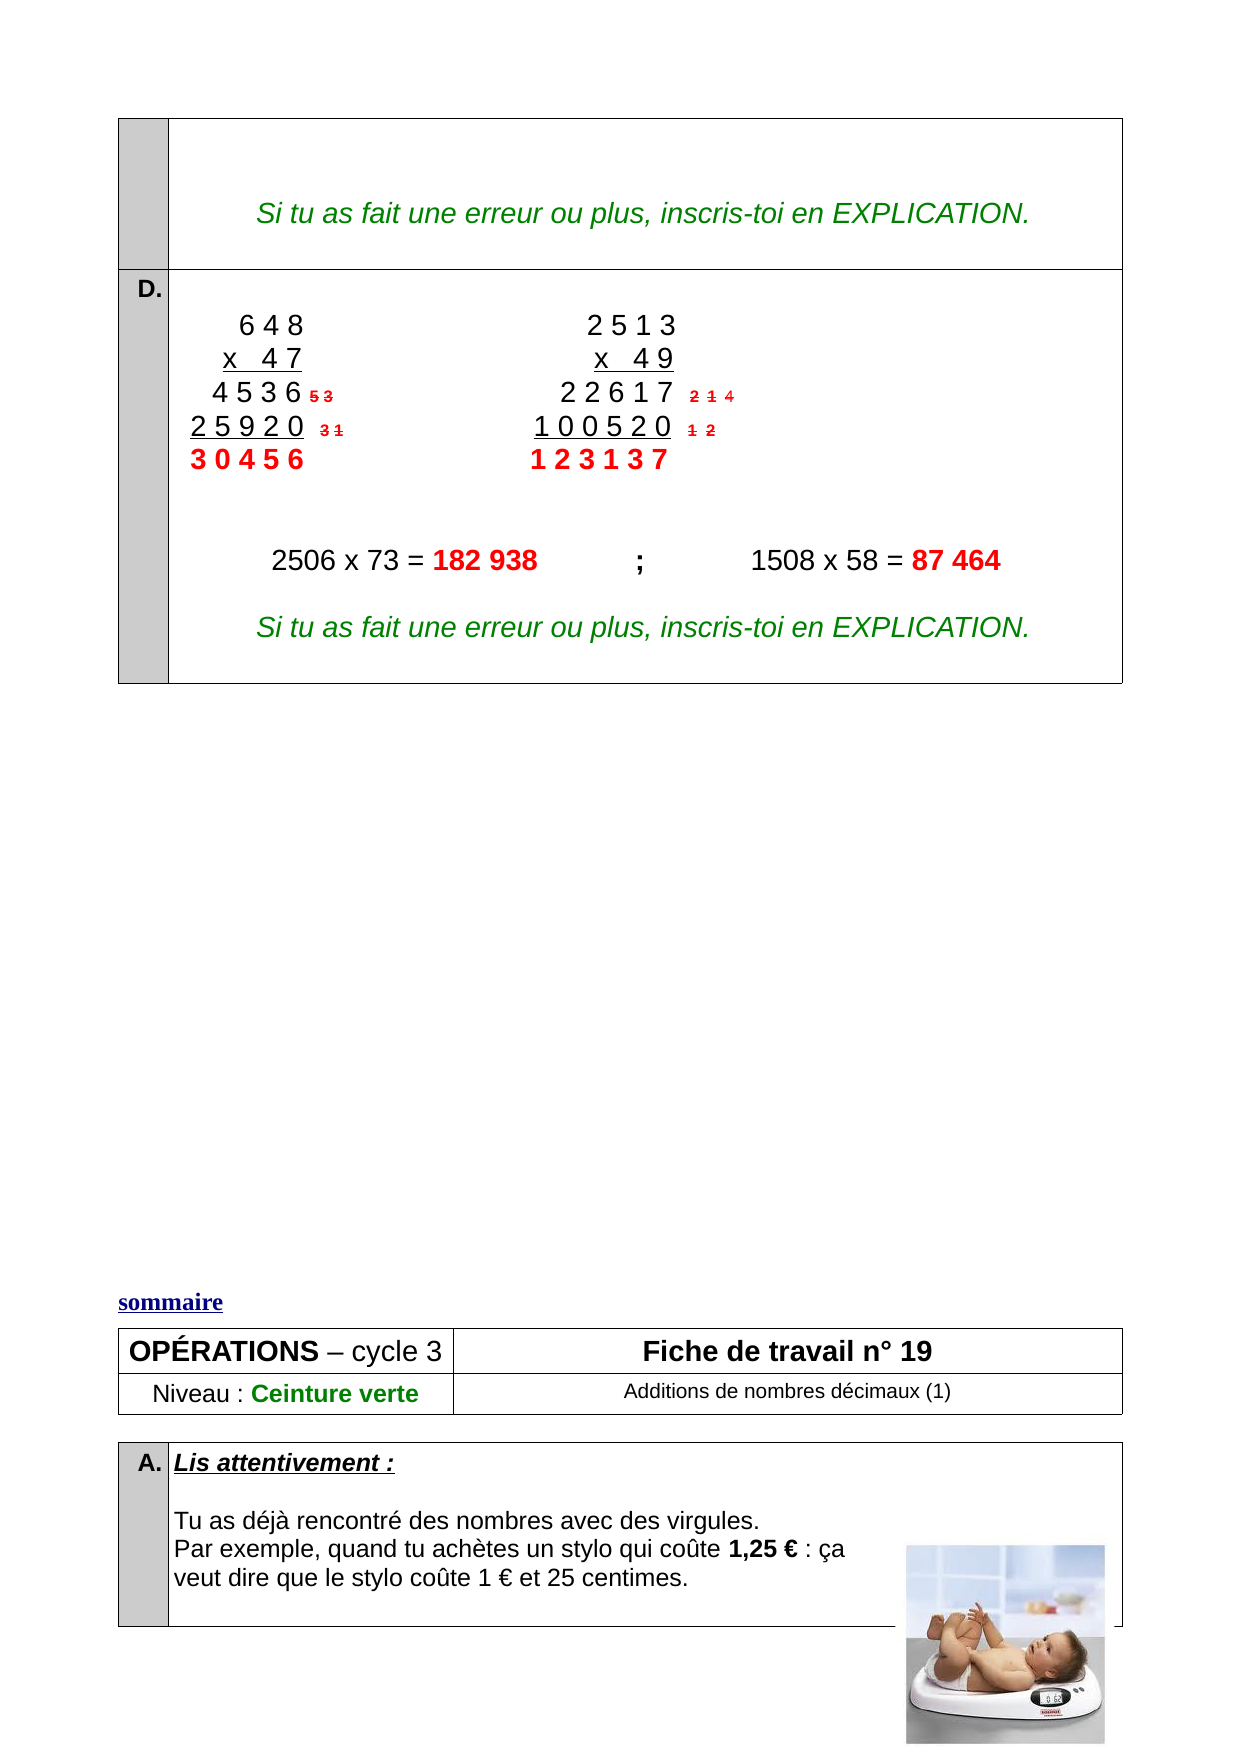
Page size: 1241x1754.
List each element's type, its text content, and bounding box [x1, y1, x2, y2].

table_cell Niveau : Ceinture verte [119, 1374, 453, 1413]
table_header A. [119, 1443, 168, 1626]
table_cell Additions de nombres décimaux (1) [454, 1374, 1122, 1413]
table_header Lis attentivement : Tu as déjà rencontré des nombres avec des virgules. Par exemple, quand tu achètes un stylo qui coûte 1,25 € : ça veut dire que le stylo coûte 1 € et 25 centimes. [169, 1443, 1122, 1626]
table_cell D. [119, 270, 168, 683]
table_cell 6 4 8 2 5 1 3 x 4 7 x 4 9 4 5 3 6 5 3 2 2 6 1 7 2 1 4 2 5 9 2 0 3 1 1 0 0 5 2 0 1 2 3 0 4 5 6 1 2 3 1 3 7 2506 x 73 = 182 938 ; 1508 x 58 = 87 464 Si tu as fait une erreur ou plus, inscris-toi en EXPLICATION. [169, 270, 1122, 683]
table_header [119, 119, 168, 269]
picture [895, 1534, 1115, 1754]
text sommaire [118, 1287, 1122, 1315]
table_header opérations – cycle 3 [119, 1329, 453, 1373]
table_header Fiche de travail n° 19 [454, 1329, 1122, 1373]
table_header Si tu as fait une erreur ou plus, inscris-toi en EXPLICATION. [169, 119, 1122, 269]
